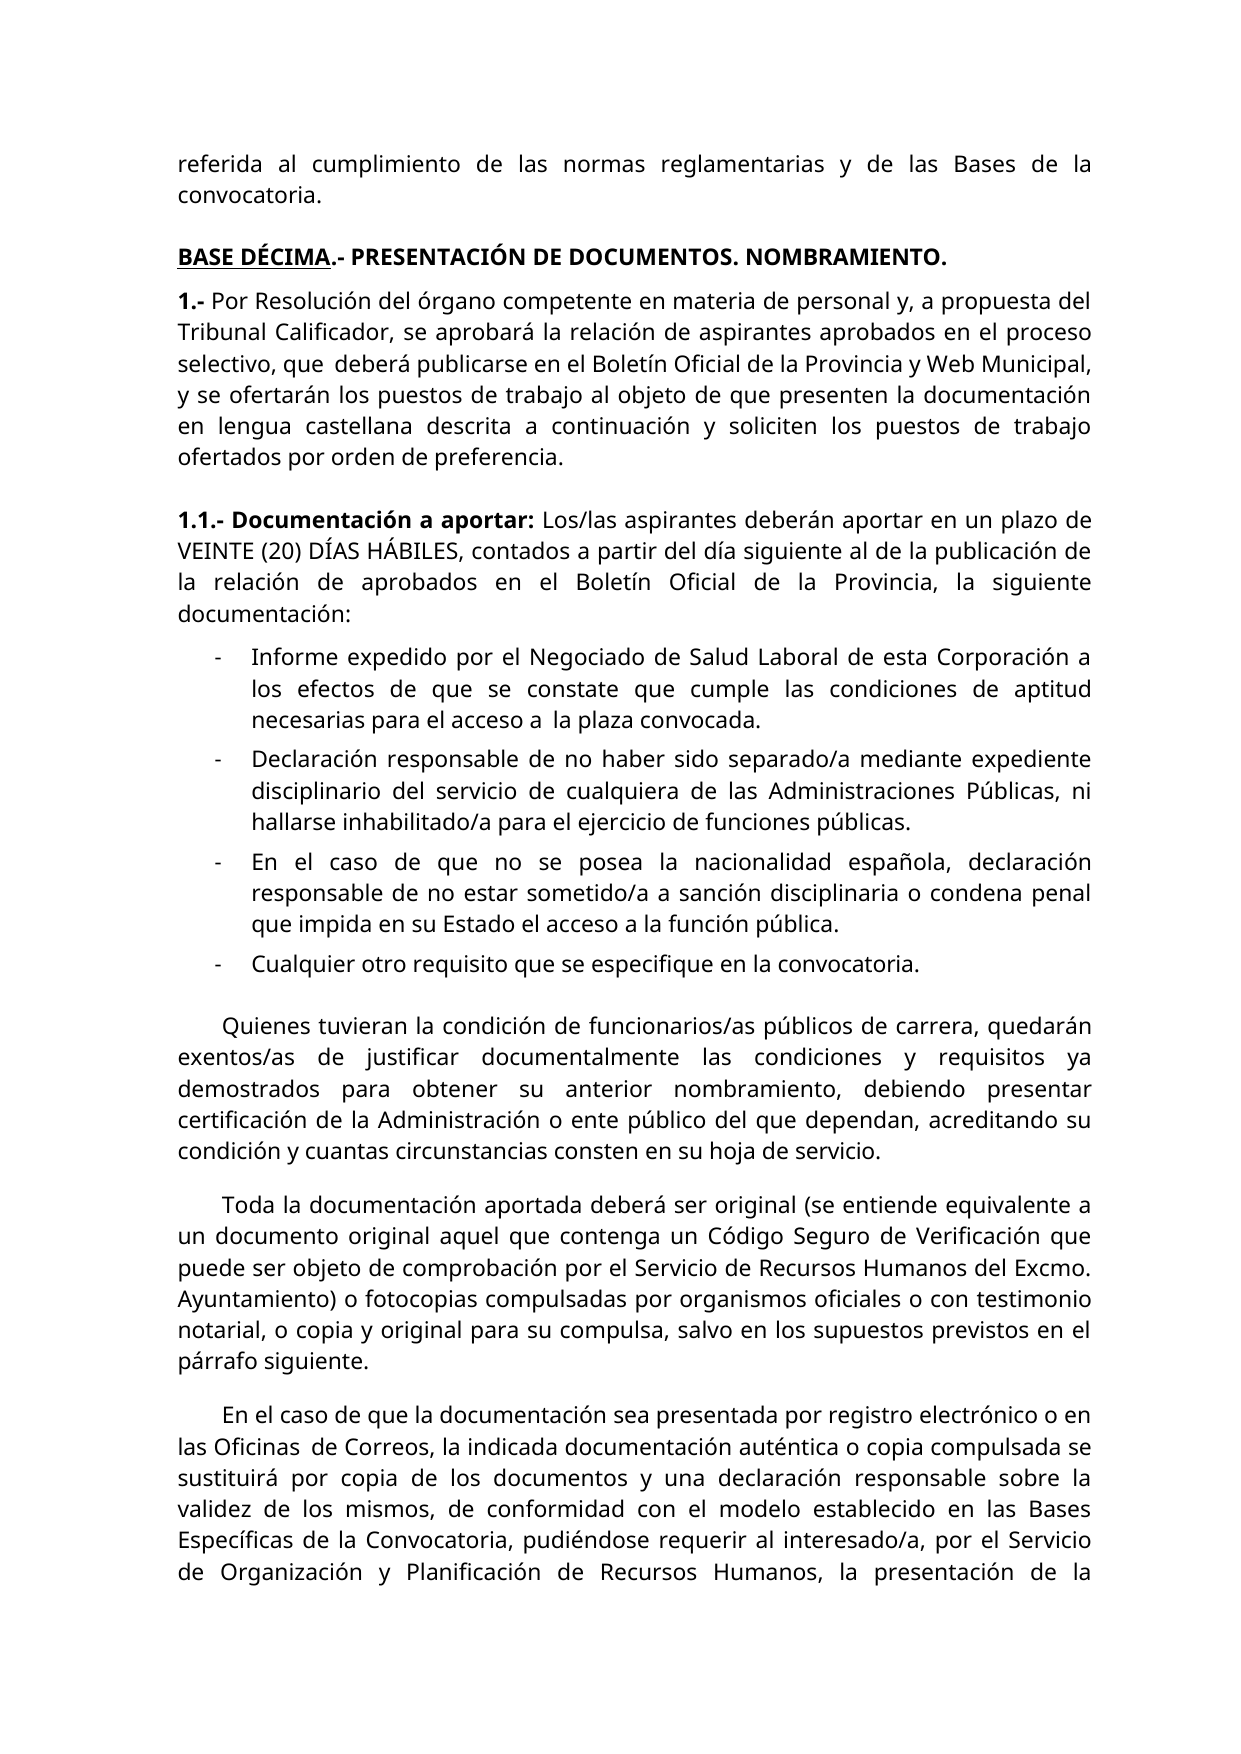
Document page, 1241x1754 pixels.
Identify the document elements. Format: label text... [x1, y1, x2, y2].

subtitle BASE DÉCIMA.- PRESENTACIÓN DE DOCUMENTOS. NOMBRAMIENTO. [177, 241, 1093, 273]
list Cualquier otro requisito que se especifique en la convocatoria. [214, 948, 1093, 979]
text Quienes tuvieran la condición de funcionarios/as públicos de carrera, quedarán exentos/as de justificar documentalmente las condiciones y requisitos ya demostrados para obtener su anterior nombramiento, debiendo presentar certificación de la Administración o ente público del que dependan, acreditando su condición y cuantas circunstancias consten en su hoja de servicio. [177, 1010, 1093, 1166]
text 1.- Por Resolución del órgano competente en materia de personal y, a propuesta del Tribunal Calificador, se aprobará la relación de aspirantes aprobados en el proceso selectivo, que deberá publicarse en el Boletín Oficial de la Provincia y Web Municipal, y se ofertarán los puestos de trabajo al objeto de que presenten la documentación en lengua castellana descrita a continuación y soliciten los puestos de trabajo ofertados por orden de preferencia. [177, 285, 1093, 473]
list Declaración responsable de no haber sido separado/a mediante expediente disciplinario del servicio de cualquiera de las Administraciones Públicas, ni hallarse inhabilitado/a para el ejercicio de funciones públicas. [214, 743, 1093, 837]
list Informe expedido por el Negociado de Salud Laboral de esta Corporación a los efectos de que se constate que cumple las condiciones de aptitud necesarias para el acceso a la plaza convocada. [214, 641, 1093, 735]
text 1.1.- Documentación a aportar: Los/las aspirantes deberán aportar en un plazo de VEINTE (20) DÍAS HÁBILES, contados a partir del día siguiente al de la publicación de la relación de aprobados en el Boletín Oficial de la Provincia, la siguiente documentación: [177, 504, 1093, 629]
text En el caso de que la documentación sea presentada por registro electrónico o en las Oficinas de Correos, la indicada documentación auténtica o copia compulsada se sustituirá por copia de los documentos y una declaración responsable sobre la validez de los mismos, de conformidad con el modelo establecido en las Bases Específicas de la Convocatoria, pudiéndose requerir al interesado/a, por el Servicio de Organización y Planificación de Recursos Humanos, la presentación de la [177, 1399, 1093, 1587]
text referida al cumplimiento de las normas reglamentarias y de las Bases de la convocatoria. [177, 148, 1093, 210]
text Toda la documentación aportada deberá ser original (se entiende equivalente a un documento original aquel que contenga un Código Seguro de Verificación que puede ser objeto de comprobación por el Servicio de Recursos Humanos del Excmo. Ayuntamiento) o fotocopias compulsadas por organismos oficiales o con testimonio notarial, o copia y original para su compulsa, salvo en los supuestos previstos en el párrafo siguiente. [177, 1189, 1093, 1377]
list En el caso de que no se posea la nacionalidad española, declaración responsable de no estar sometido/a a sanción disciplinaria o condena penal que impida en su Estado el acceso a la función pública. [214, 846, 1093, 939]
